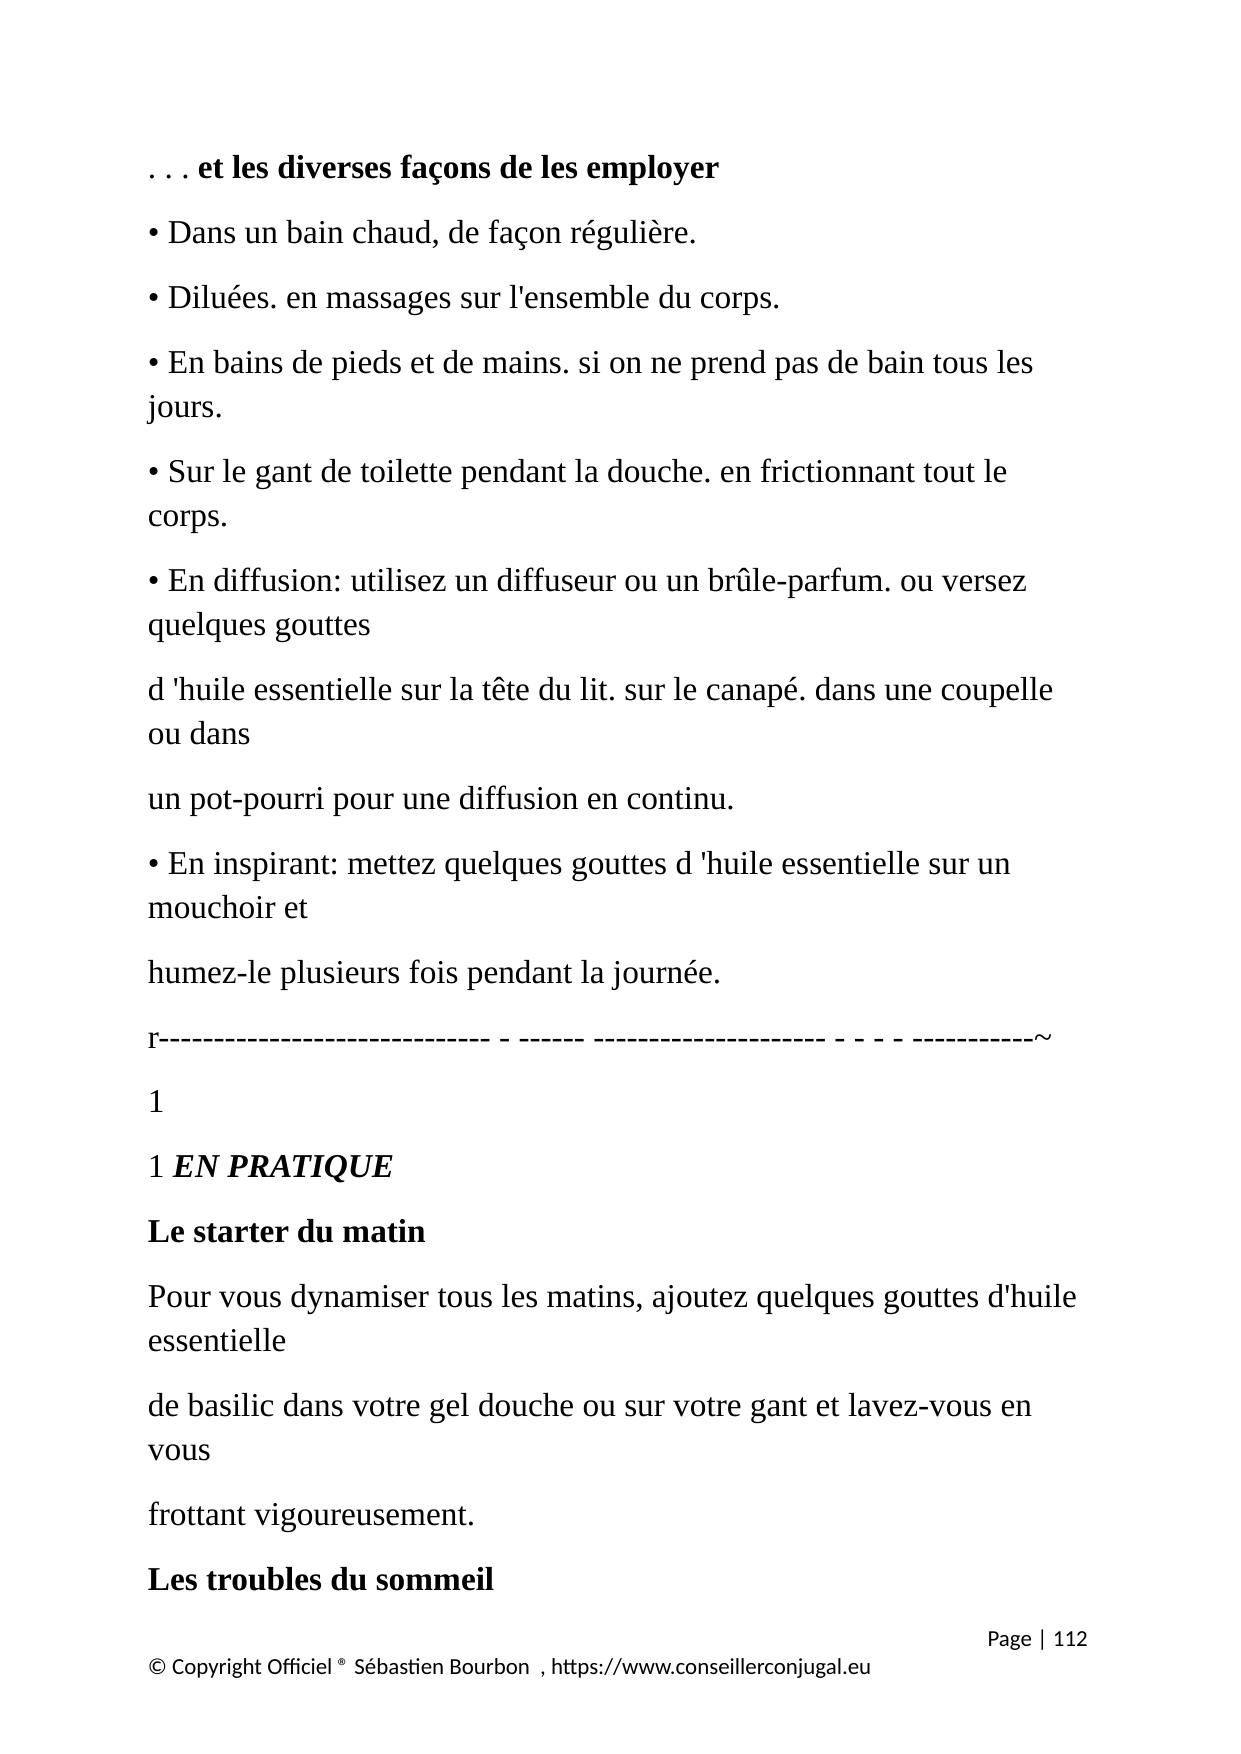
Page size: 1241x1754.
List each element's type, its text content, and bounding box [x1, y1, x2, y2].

text • En inspirant: mettez quelques gouttes d 'huile essentielle sur un mouchoir et [148, 843, 1093, 925]
text . . . et les diverses façons de les employer [148, 148, 1093, 186]
text • En diffusion: utilisez un diffuseur ou un brûle-parfum. ou versez quelques gouttes [148, 560, 1093, 643]
text 1 EN PRATIQUE [148, 1147, 1093, 1185]
text un pot-pourri pour une diffusion en continu. [148, 778, 1093, 816]
text 1 [148, 1082, 1093, 1120]
text d 'huile essentielle sur la tête du lit. sur le canapé. dans une coupelle ou dans [148, 669, 1093, 752]
text • Dans un bain chaud, de façon régulière. [148, 212, 1093, 251]
text Pour vous dynamiser tous les matins, ajoutez quelques gouttes d'huile essentielle [148, 1276, 1093, 1359]
text Les troubles du sommeil [148, 1559, 1093, 1598]
text frottant vigoureusement. [148, 1494, 1093, 1533]
text • Sur le gant de toilette pendant la douche. en frictionnant tout le corps. [148, 451, 1093, 534]
text • En bains de pieds et de mains. si on ne prend pas de bain tous les jours. [148, 342, 1093, 425]
text humez-le plusieurs fois pendant la journée. [148, 952, 1093, 990]
text de basilic dans votre gel douche ou sur votre gant et lavez-vous en vous [148, 1385, 1093, 1468]
text Le starter du matin [148, 1212, 1093, 1250]
text r------------------------------ - ------ --------------------- - - - - -----------~ [148, 1017, 1093, 1055]
text • Diluées. en massages sur l'ensemble du corps. [148, 277, 1093, 316]
